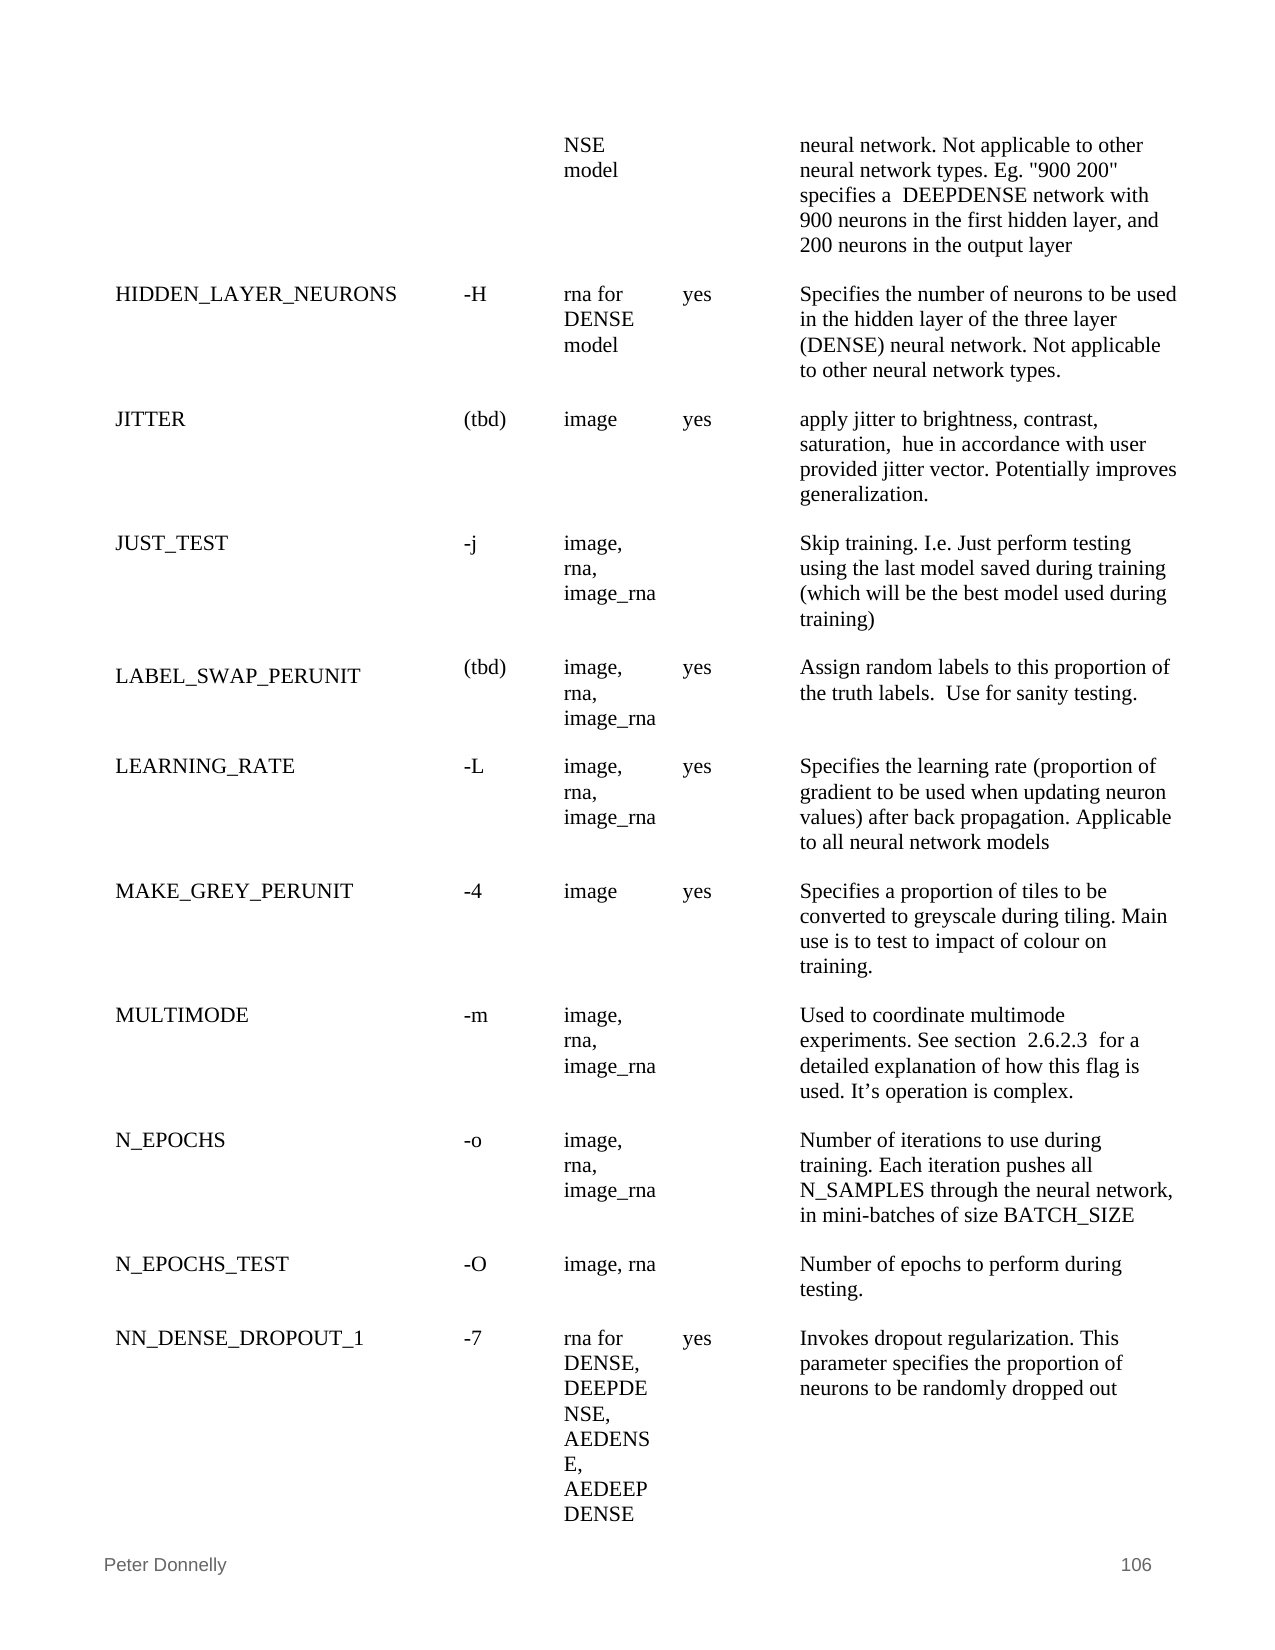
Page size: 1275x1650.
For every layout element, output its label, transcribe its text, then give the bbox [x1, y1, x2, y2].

table_cell image, rna, image_rna [552, 742, 671, 866]
table_cell neural network. Not applicable to other neural network types. Eg. "900 200" specifies a DEEPDENSE network with 900 neurons in the first hidden layer, and 200 neurons in the output layer [788, 120, 1189, 269]
table_cell LEARNING_RATE [104, 742, 452, 866]
table_cell rna for DENSE model [552, 269, 671, 394]
table_cell yes [671, 1313, 788, 1538]
table_cell -H [452, 269, 552, 394]
table_cell JUST_TEST [104, 518, 452, 642]
table_cell MULTIMODE [104, 990, 452, 1115]
table_cell N_EPOCHS_TEST [104, 1239, 452, 1313]
table_cell -j [452, 518, 552, 642]
table_cell -4 [452, 866, 552, 990]
table_cell Used to coordinate multimode experiments. See section 2.6.2.3 for a detailed explanation of how this flag is used. It’s operation is complex. [788, 990, 1189, 1115]
table_cell [671, 990, 788, 1115]
table_cell [452, 120, 552, 269]
table_cell N_EPOCHS [104, 1115, 452, 1239]
table_cell -L [452, 742, 552, 866]
table_cell (tbd) [452, 643, 552, 742]
table_cell NSE model [552, 120, 671, 269]
table_cell MAKE_GREY_PERUNIT [104, 866, 452, 990]
table_cell -m [452, 990, 552, 1115]
table_cell rna for DENSE, DEEPDENSE, AEDENSE, AEDEEPDENSE [552, 1313, 671, 1538]
table_cell [671, 1115, 788, 1239]
table_cell yes [671, 394, 788, 518]
table_cell Specifies a proportion of tiles to be converted to greyscale during tiling. Main use is to test to impact of colour on training. [788, 866, 1189, 990]
table_cell yes [671, 742, 788, 866]
table_cell image [552, 866, 671, 990]
table_cell [104, 120, 452, 269]
table_cell image, rna, image_rna [552, 1115, 671, 1239]
table_cell Number of iterations to use during training. Each iteration pushes all N_SAMPLES through the neural network, in mini-batches of size BATCH_SIZE [788, 1115, 1189, 1239]
table_cell [671, 518, 788, 642]
table_cell image, rna, image_rna [552, 518, 671, 642]
table_cell -7 [452, 1313, 552, 1538]
table_cell yes [671, 269, 788, 394]
table_cell (tbd) [452, 394, 552, 518]
table_cell yes [671, 866, 788, 990]
table_cell -o [452, 1115, 552, 1239]
table_cell image, rna [552, 1239, 671, 1313]
table_cell LABEL_SWAP_PERUNIT [104, 643, 452, 742]
table_cell -O [452, 1239, 552, 1313]
table_cell image, rna, image_rna [552, 643, 671, 742]
table_cell [671, 1239, 788, 1313]
table_cell JITTER [104, 394, 452, 518]
table_cell HIDDEN_LAYER_NEURONS [104, 269, 452, 394]
table_cell Assign random labels to this proportion of the truth labels. Use for sanity testing. [788, 643, 1189, 742]
table_cell NN_DENSE_DROPOUT_1 [104, 1313, 452, 1538]
table_cell yes [671, 643, 788, 742]
table_cell apply jitter to brightness, contrast, saturation, hue in accordance with user provided jitter vector. Potentially improves generalization. [788, 394, 1189, 518]
table_cell [671, 120, 788, 269]
table_cell image, rna, image_rna [552, 990, 671, 1115]
table_cell image [552, 394, 671, 518]
table_cell Skip training. I.e. Just perform testing using the last model saved during training (which will be the best model used during training) [788, 518, 1189, 642]
table_cell Specifies the learning rate (proportion of gradient to be used when updating neuron values) after back propagation. Applicable to all neural network models [788, 742, 1189, 866]
table_cell Number of epochs to perform during testing. [788, 1239, 1189, 1313]
table_cell Invokes dropout regularization. This parameter specifies the proportion of neurons to be randomly dropped out [788, 1313, 1189, 1538]
table_cell Specifies the number of neurons to be used in the hidden layer of the three layer (DENSE) neural network. Not applicable to other neural network types. [788, 269, 1189, 394]
